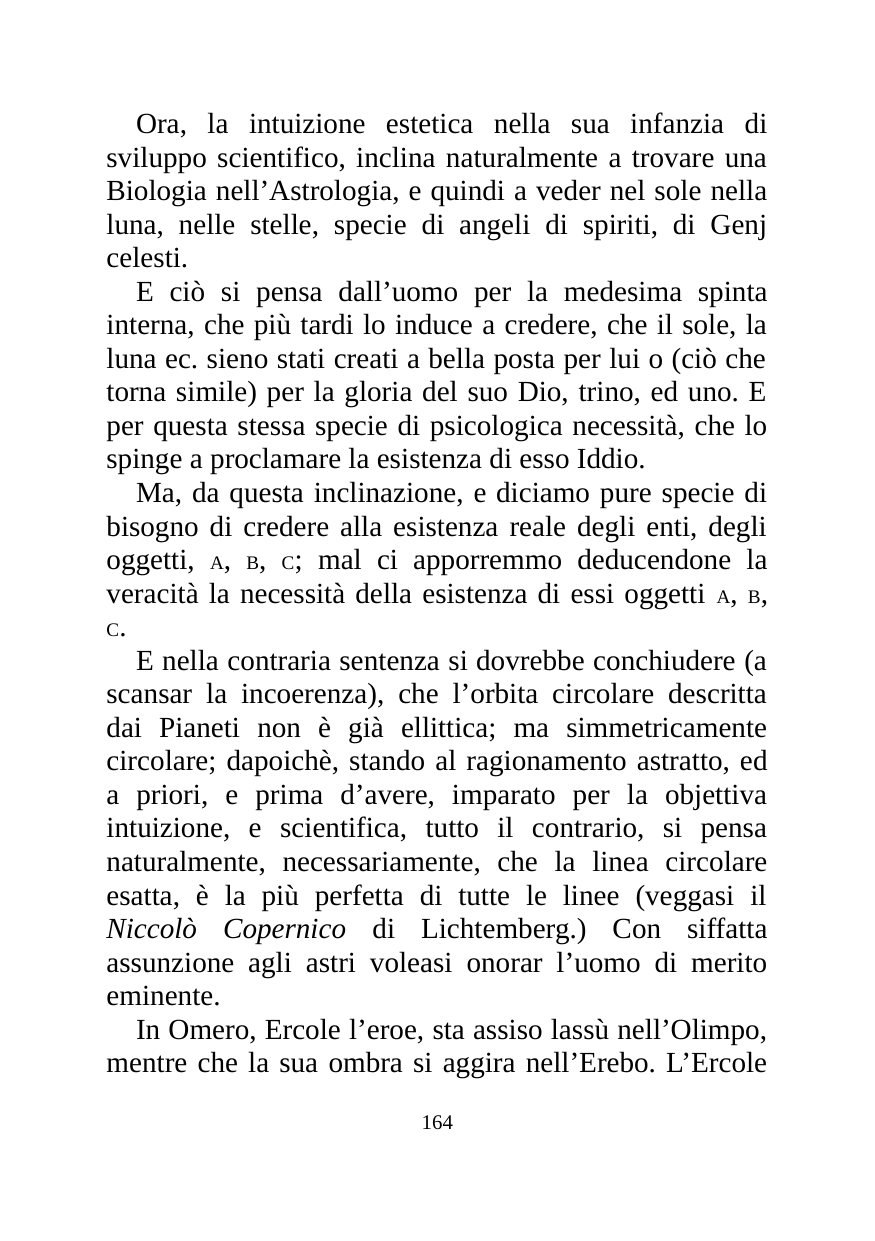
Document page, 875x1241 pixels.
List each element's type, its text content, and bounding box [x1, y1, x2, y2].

text Ora, la intuizione estetica nella sua infanzia di sviluppo scientifico, inclina naturalmente a trovare una Biologia nell’Astrologia, e quindi a veder nel sole nella luna, nelle stelle, specie di angeli di spiriti, di Genj celesti. [106, 106, 768, 274]
text Ma, da questa inclinazione, e diciamo pure specie di bisogno di credere alla esistenza reale degli enti, degli oggetti, a, b, c; mal ci apporremmo deducendone la veracità la necessità della esistenza di essi oggetti a, b, c. [106, 475, 768, 643]
text In Omero, Ercole l’eroe, sta assiso lassù nell’Olimpo, mentre che la sua ombra si aggira nell’Erebo. L’Ercole [106, 1012, 768, 1079]
text E nella contraria sentenza si dovrebbe conchiudere (a scansar la incoerenza), che l’orbita circolare descritta dai Pianeti non è già ellittica; ma simmetricamente circolare; dapoichè, stando al ragionamento astratto, ed a priori, e prima d’avere, imparato per la objettiva intuizione, e scientifica, tutto il contrario, si pensa naturalmente, necessariamente, che la linea circolare esatta, è la più perfetta di tutte le linee (veggasi il Niccolò Copernico di Lichtemberg.) Con siffatta assunzione agli astri voleasi onorar l’uomo di merito eminente. [106, 643, 768, 1012]
text E ciò si pensa dall’uomo per la medesima spinta interna, che più tardi lo induce a credere, che il sole, la luna ec. sieno stati creati a bella posta per lui o (ciò che torna simile) per la gloria del suo Dio, trino, ed uno. E per questa stessa specie di psicologica necessità, che lo spinge a proclamare la esistenza di esso Iddio. [106, 274, 768, 475]
